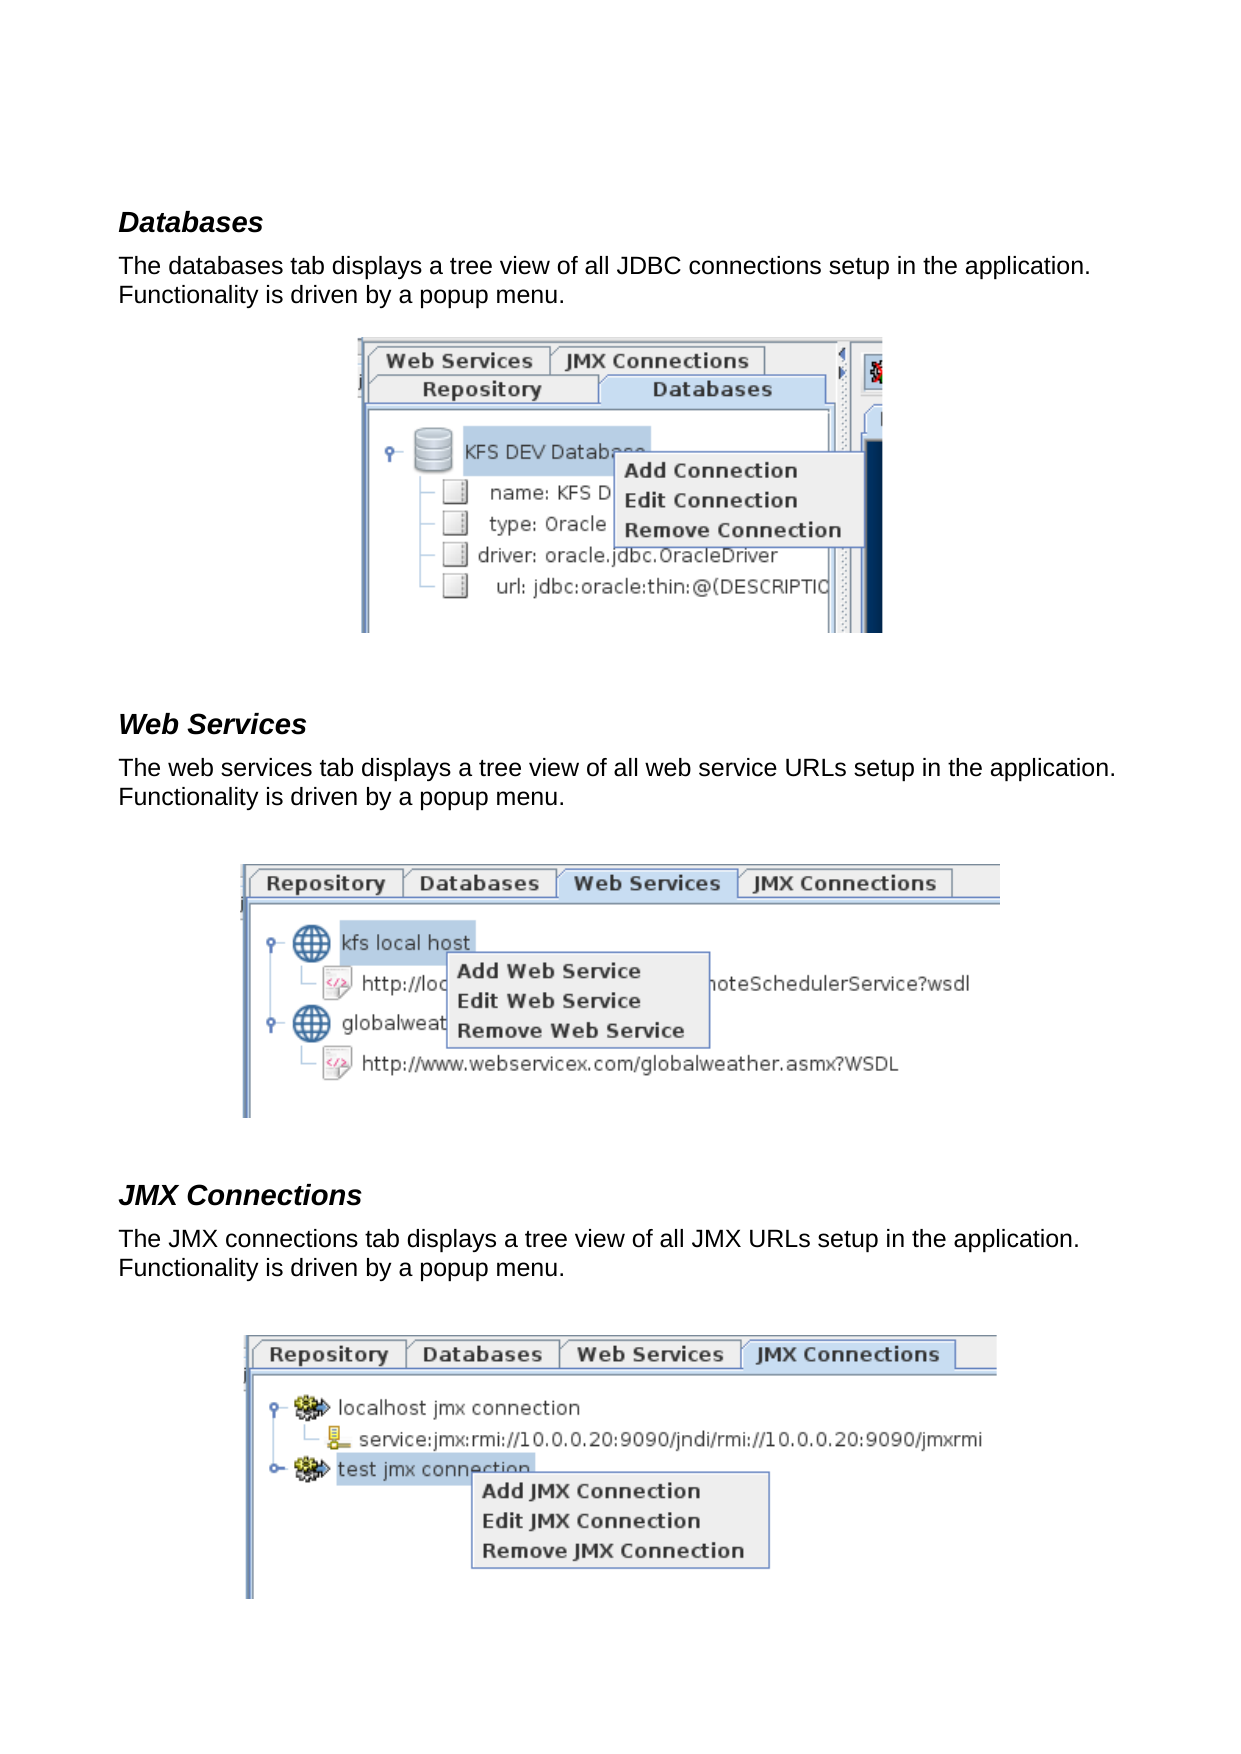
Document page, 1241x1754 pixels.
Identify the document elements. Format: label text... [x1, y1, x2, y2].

text The JMX connections tab displays a tree view of all JMX URLs setup in the application. Functionality is driven by a popup menu. [118, 1224, 1122, 1282]
picture [243, 1335, 997, 1599]
picture [240, 864, 1000, 1118]
subtitle Databases [118, 205, 1122, 239]
subtitle JMX Connections [118, 1178, 1122, 1212]
subtitle Web Services [118, 707, 1122, 741]
text The databases tab displays a tree view of all JDBC connections setup in the application. Functionality is driven by a popup menu. [118, 251, 1122, 309]
picture [357, 337, 883, 633]
text The web services tab displays a tree view of all web service URLs setup in the application. Functionality is driven by a popup menu. [118, 753, 1122, 811]
